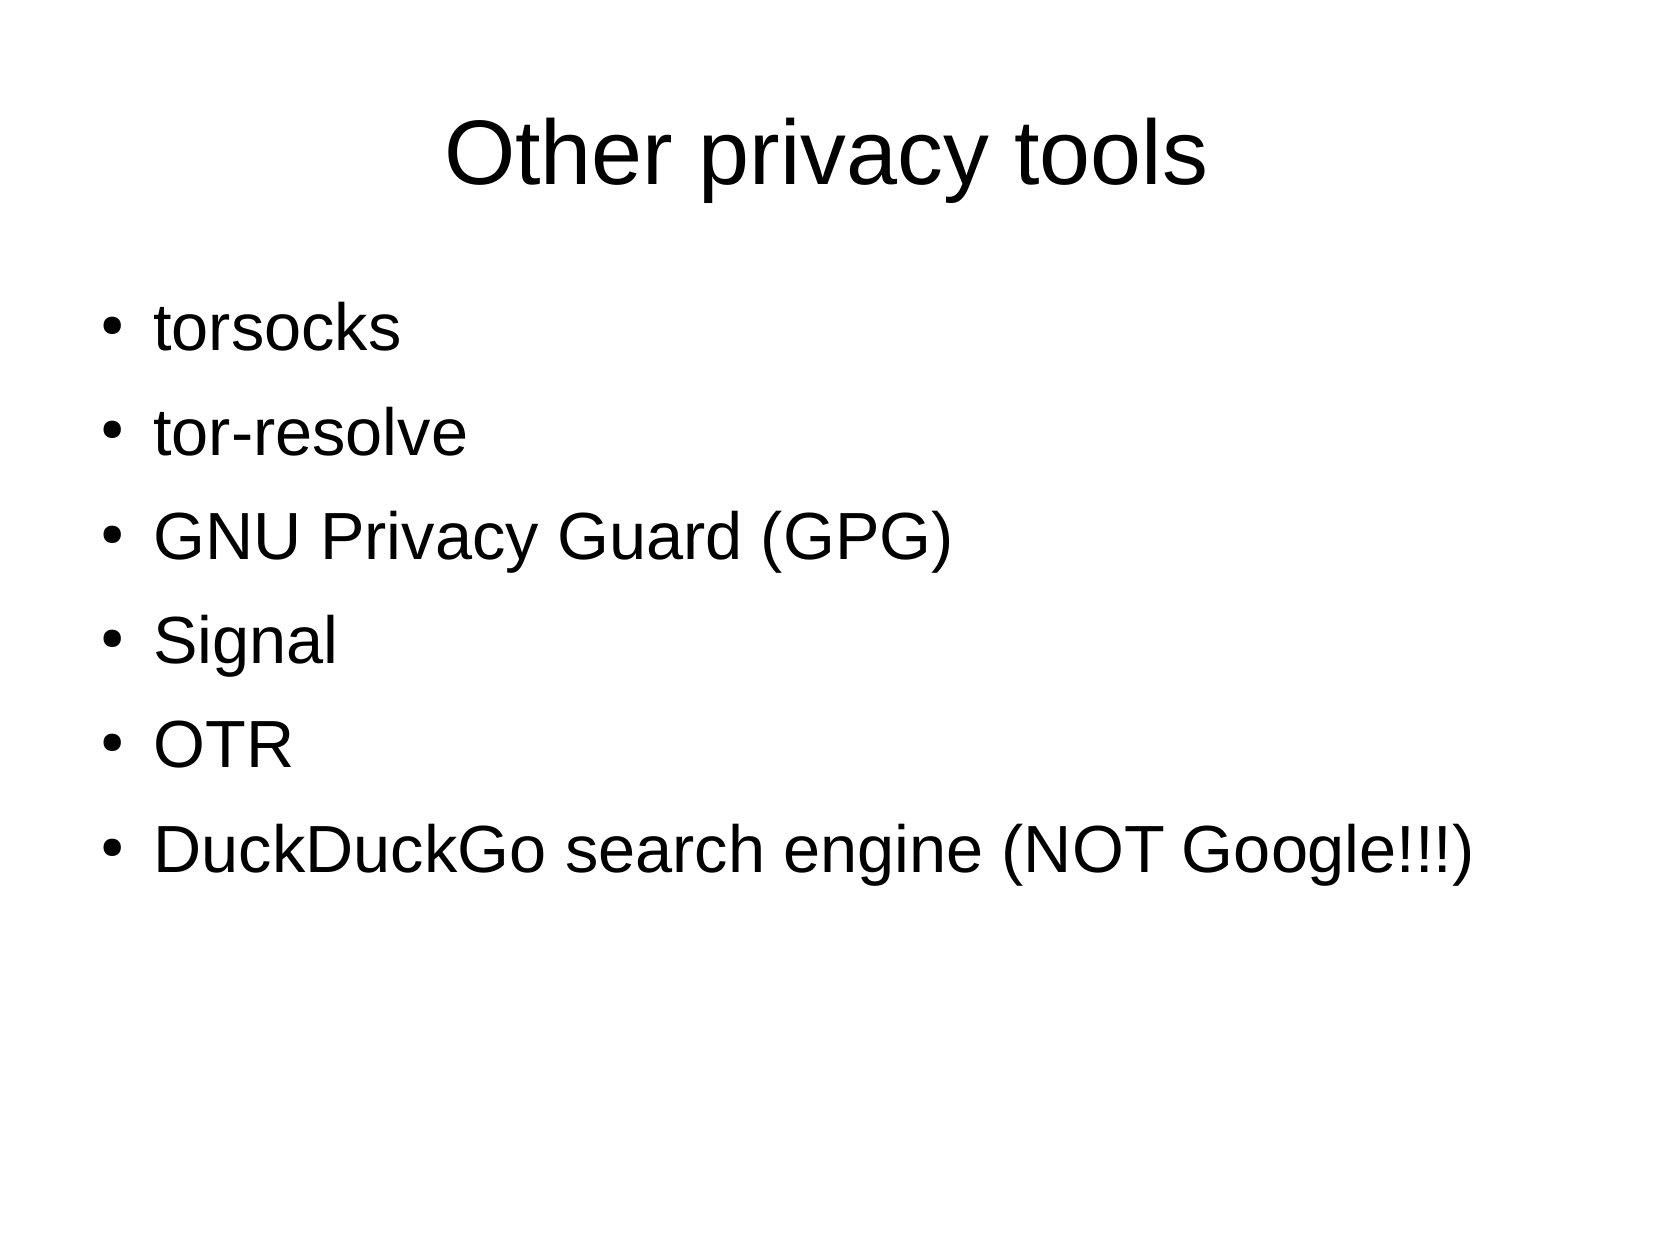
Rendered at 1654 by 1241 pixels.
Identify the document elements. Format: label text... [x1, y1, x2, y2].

list torsocks tor-resolve GNU Privacy Guard (GPG) Signal OTR DuckDuckGo search engine (NOT Google!!!) [82, 290, 1571, 1010]
title Other privacy tools [82, 49, 1571, 257]
